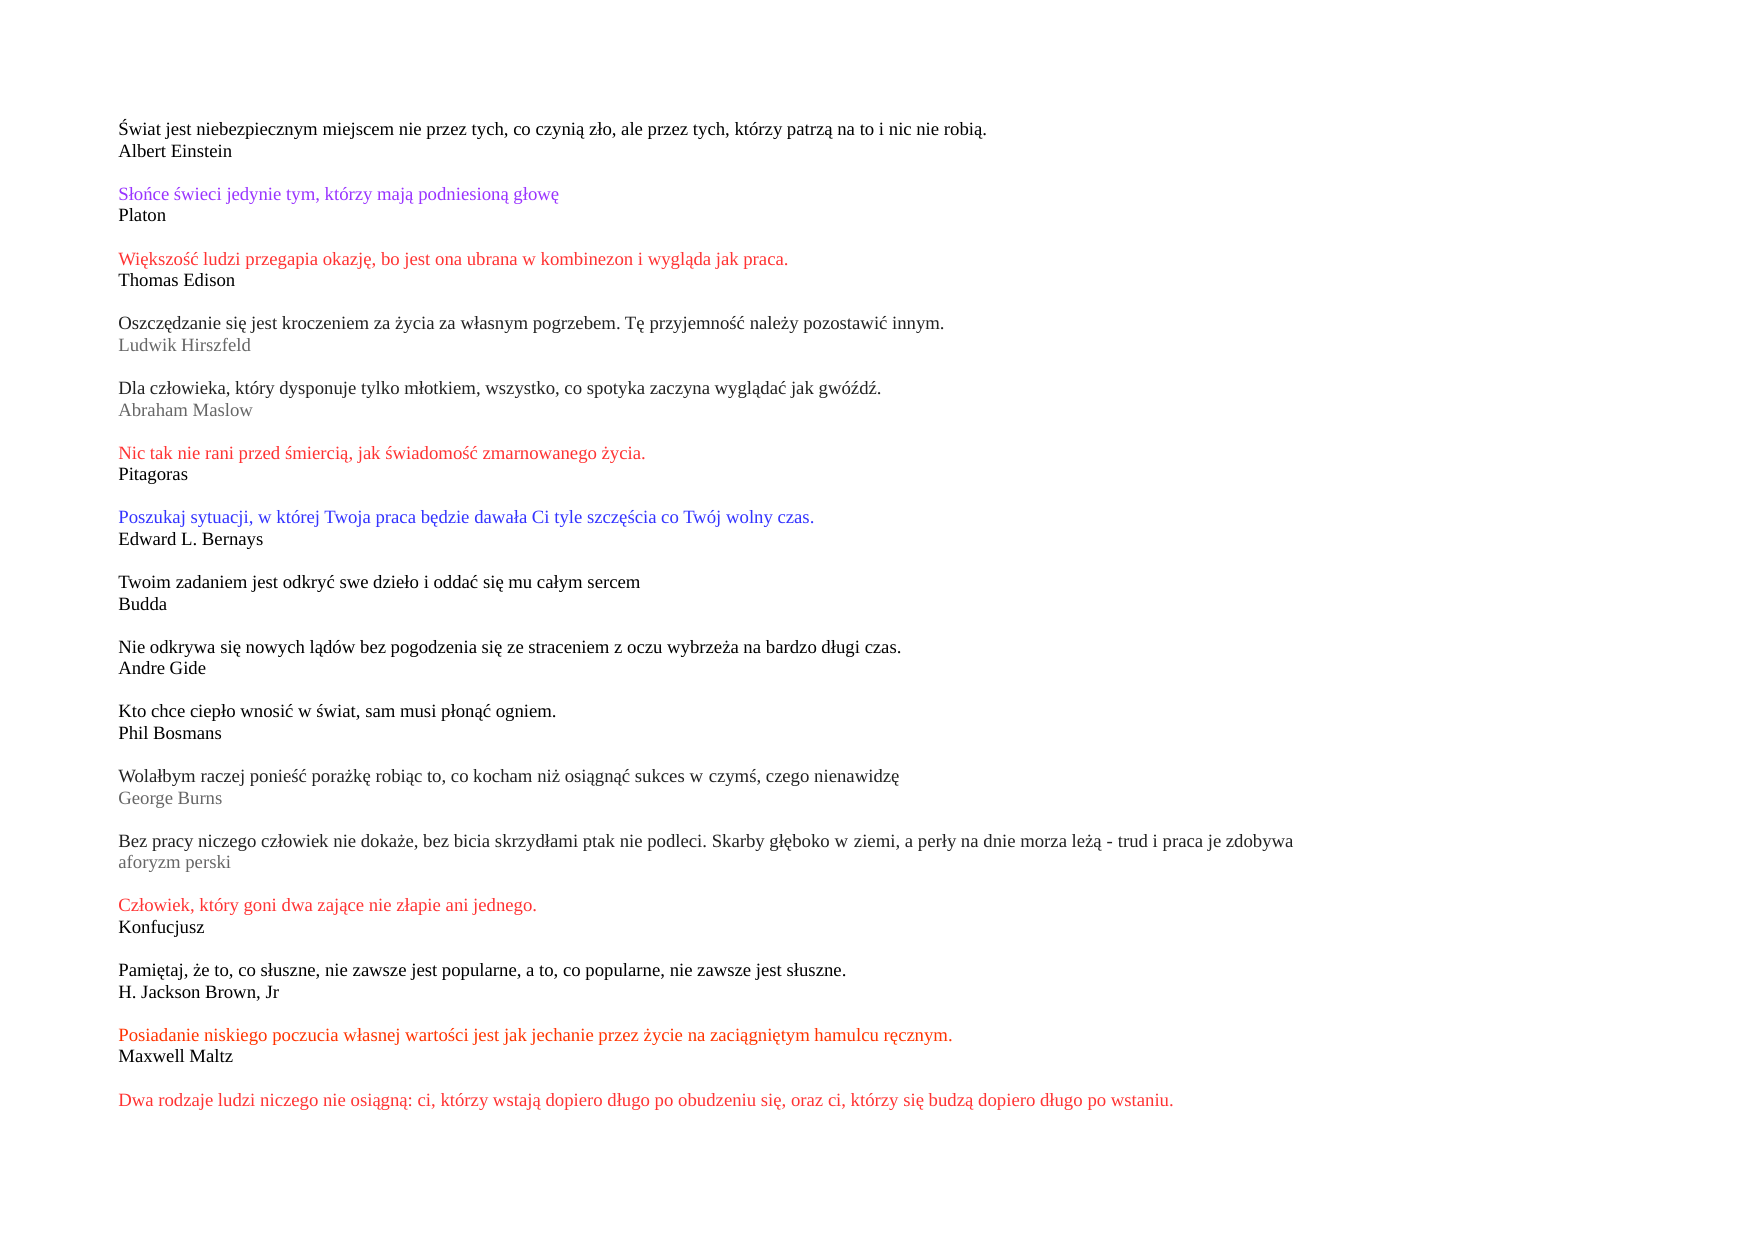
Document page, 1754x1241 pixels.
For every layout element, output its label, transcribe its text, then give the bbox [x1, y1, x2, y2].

text H. Jackson Brown, Jr [118, 981, 1636, 1002]
text Świat jest niebezpiecznym miejscem nie przez tych, co czynią zło, ale przez tych, którzy patrzą na to i nic nie robią. [118, 118, 1636, 140]
text Andre Gide [118, 657, 1636, 679]
text Phil Bosmans [118, 722, 1636, 743]
text Twoim zadaniem jest odkryć swe dzieło i oddać się mu całym sercem [118, 571, 1636, 592]
text aforyzm perski [118, 851, 1636, 873]
text Abraham Maslow [118, 398, 1636, 420]
text Dla człowieka, który dysponuje tylko młotkiem, wszystko, co spotyka zaczyna wyglądać jak gwóźdź. [118, 377, 1636, 398]
text Thomas Edison [118, 269, 1636, 291]
text Słońce świeci jedynie tym, którzy mają podniesioną głowę [118, 183, 1636, 204]
text Pamiętaj, że to, co słuszne, nie zawsze jest popularne, a to, co popularne, nie zawsze jest słuszne. [118, 959, 1636, 981]
text Nie odkrywa się nowych lądów bez pogodzenia się ze straceniem z oczu wybrzeża na bardzo długi czas. [118, 636, 1636, 657]
text Konfucjusz [118, 916, 1636, 937]
text Wolałbym raczej ponieść porażkę robiąc to, co kocham niż osiągnąć sukces w czymś, czego nienawidzę [118, 765, 1636, 787]
text Człowiek, który goni dwa zające nie złapie ani jednego. [118, 894, 1636, 916]
text Nic tak nie rani przed śmiercią, jak świadomość zmarnowanego życia. [118, 442, 1636, 463]
text Oszczędzanie się jest kroczeniem za życia za własnym pogrzebem. Tę przyjemność należy pozostawić innym. [118, 312, 1636, 334]
text Albert Einstein [118, 140, 1636, 161]
text Budda [118, 592, 1636, 614]
text Edward L. Bernays [118, 528, 1636, 549]
text Ludwik Hirszfeld [118, 334, 1636, 355]
text Maxwell Maltz [118, 1045, 1636, 1067]
text Pitagoras [118, 463, 1636, 485]
text Bez pracy niczego człowiek nie dokaże, bez bicia skrzydłami ptak nie podleci. Skarby głęboko w ziemi, a perły na dnie morza leżą - trud i praca je zdobywa [118, 830, 1636, 851]
text George Burns [118, 787, 1636, 808]
text Platon [118, 204, 1636, 226]
text Większość ludzi przegapia okazję, bo jest ona ubrana w kombinezon i wygląda jak praca. [118, 247, 1636, 269]
text Poszukaj sytuacji, w której Twoja praca będzie dawała Ci tyle szczęścia co Twój wolny czas. [118, 506, 1636, 528]
text Posiadanie niskiego poczucia własnej wartości jest jak jechanie przez życie na zaciągniętym hamulcu ręcznym. [118, 1024, 1636, 1045]
text Kto chce ciepło wnosić w świat, sam musi płonąć ogniem. [118, 700, 1636, 722]
text Dwa rodzaje ludzi niczego nie osiągną: ci, którzy wstają dopiero długo po obudzeniu się, oraz ci, którzy się budzą dopiero długo po wstaniu. [118, 1088, 1636, 1110]
